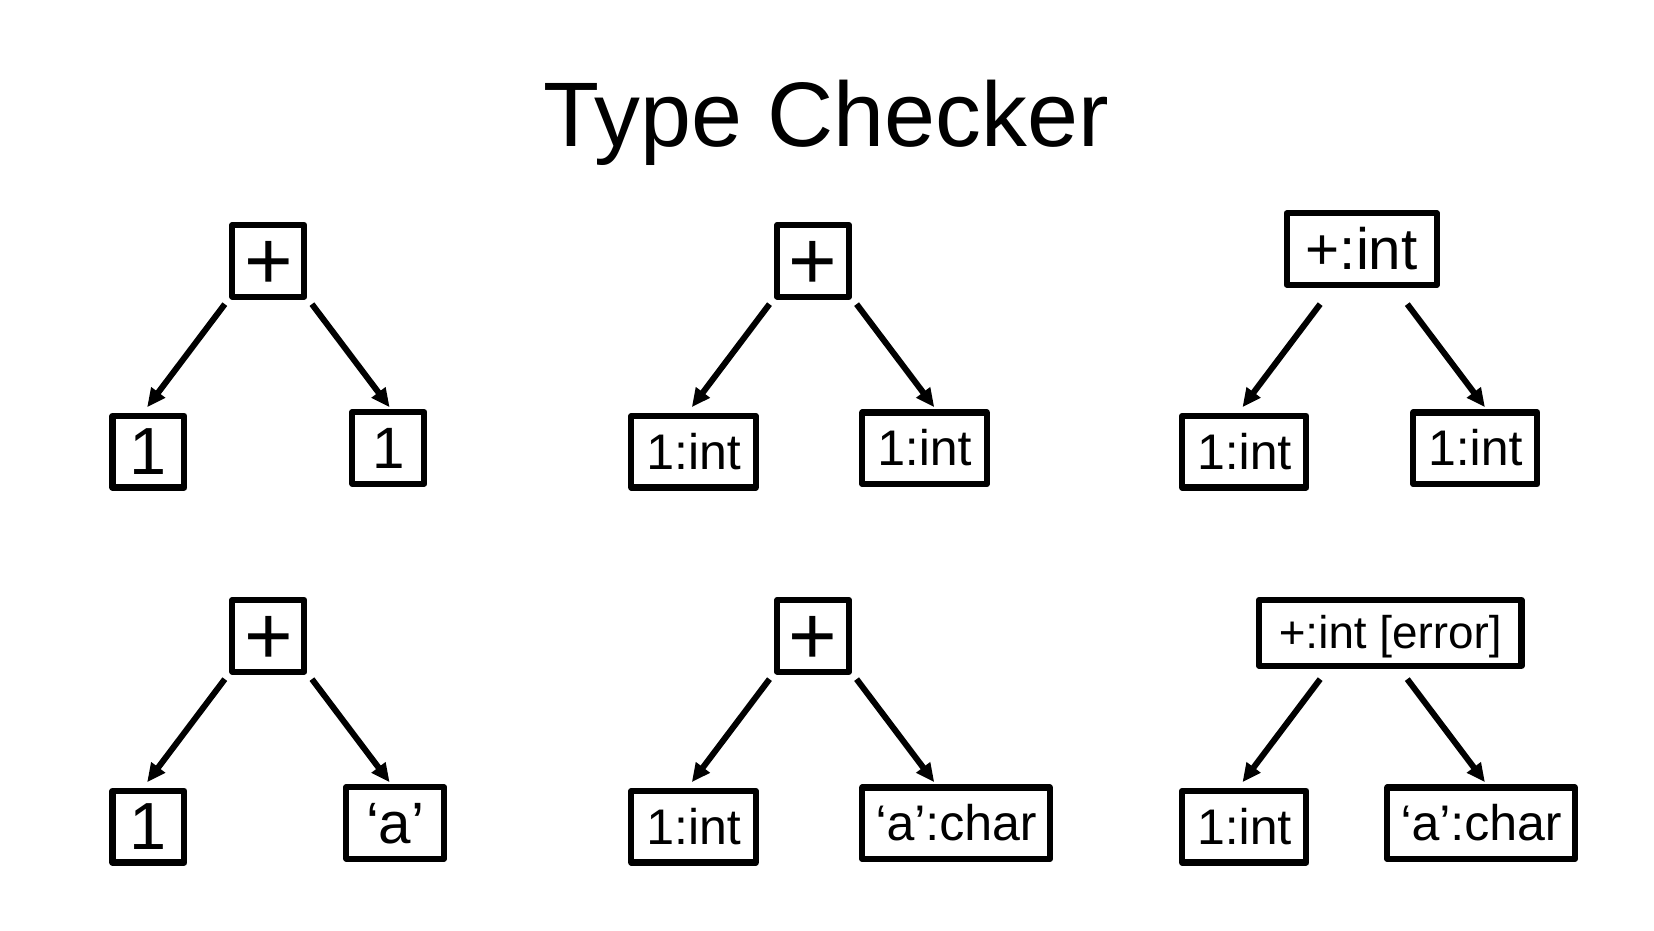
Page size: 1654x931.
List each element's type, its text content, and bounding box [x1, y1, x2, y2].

title Type Checker [82, 37, 1571, 193]
text_box 1:int [631, 790, 756, 863]
text_box 1:int [1182, 415, 1307, 488]
text_box ‘a’:char [862, 787, 1050, 860]
text_box 1:int [631, 415, 756, 488]
text_box +:int [1286, 213, 1437, 285]
text_box 1:int [1413, 412, 1538, 485]
text_box 1:int [1182, 790, 1307, 863]
text_box 1 [112, 790, 185, 863]
text_box 1:int [862, 412, 987, 485]
text_box 1 [112, 415, 185, 488]
text_box +:int [error] [1258, 600, 1522, 666]
text_box ‘a’ [346, 787, 445, 859]
text_box + [232, 225, 305, 297]
text_box 1 [352, 412, 425, 484]
text_box + [777, 600, 850, 672]
text_box ‘a’:char [1387, 787, 1575, 860]
text_box + [777, 225, 850, 297]
text_box + [232, 600, 305, 672]
